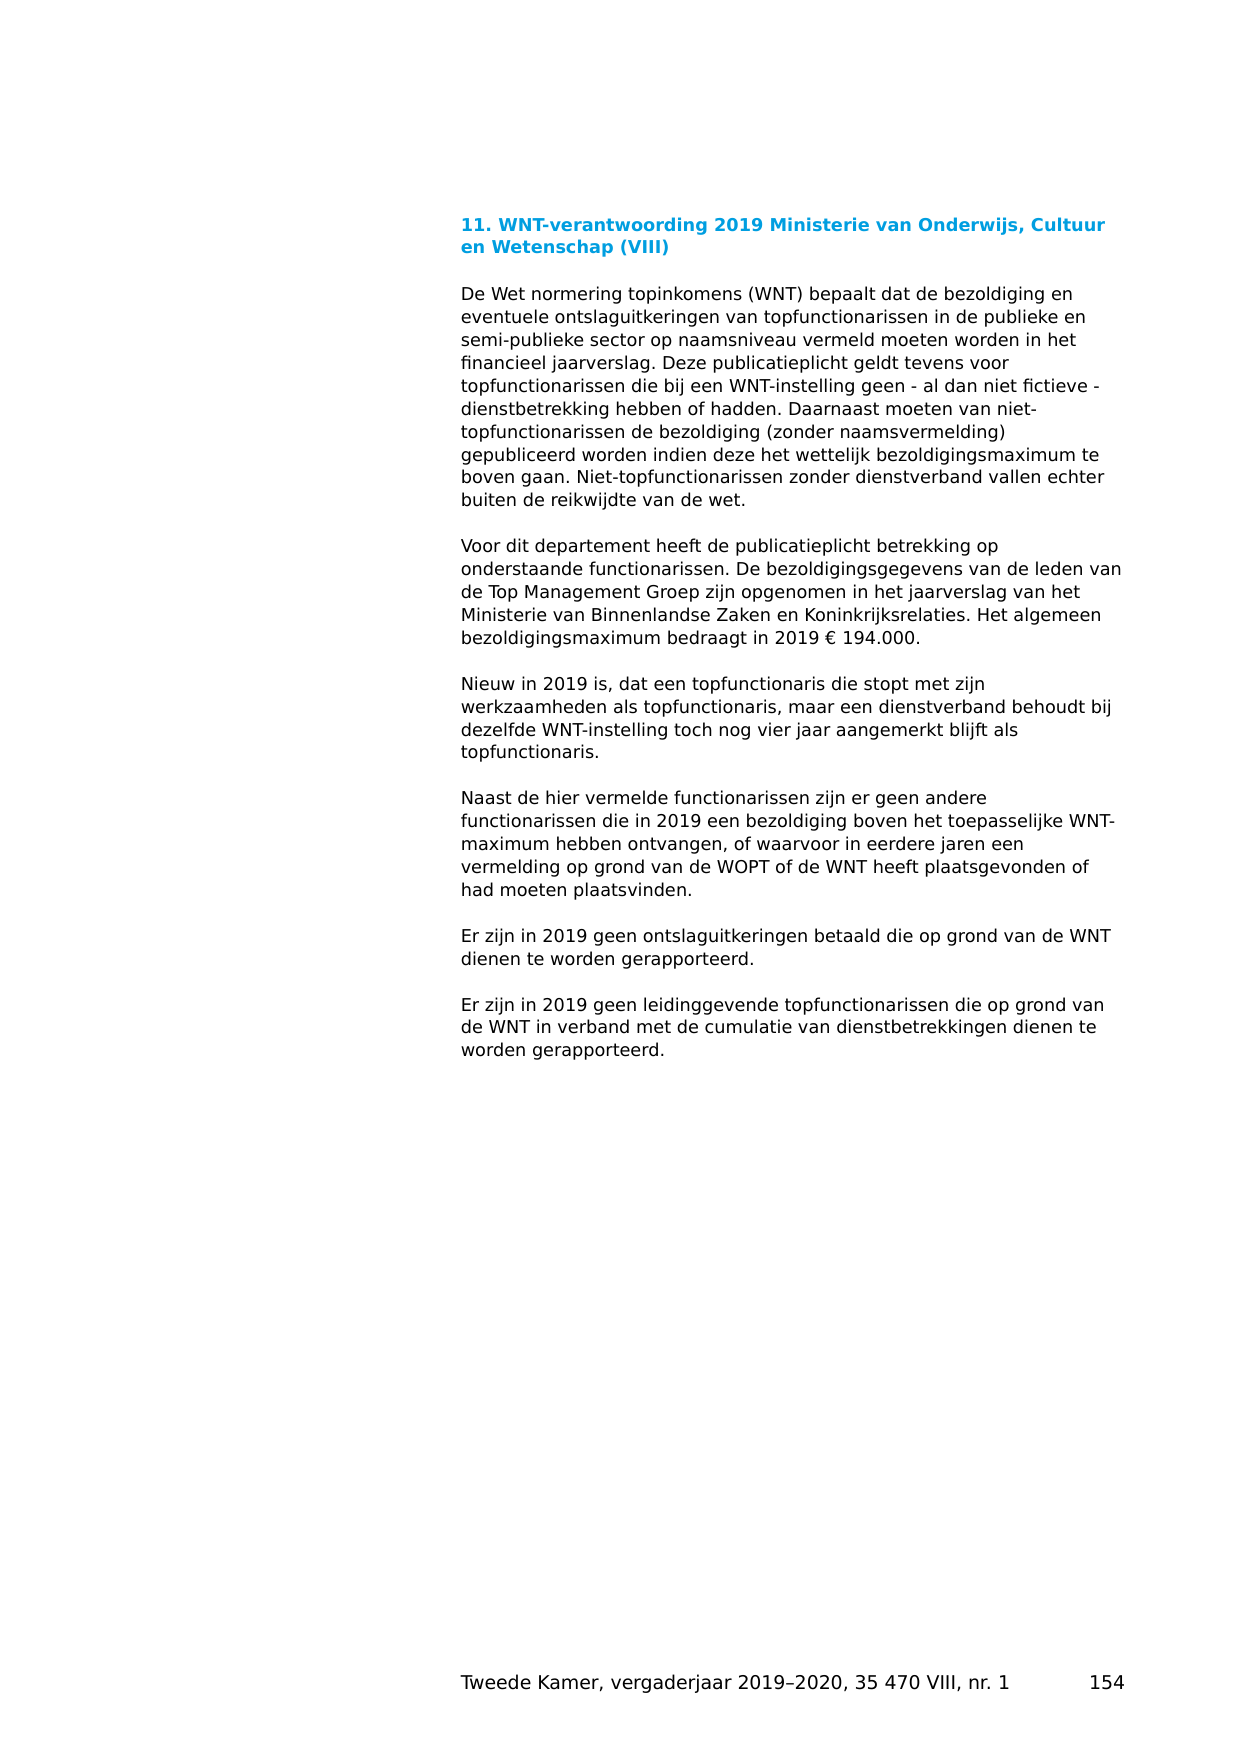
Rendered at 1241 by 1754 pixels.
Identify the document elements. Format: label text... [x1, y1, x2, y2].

text De Wet normering topinkomens (WNT) bepaalt dat de bezoldiging en eventuele ontslaguitkeringen van topfunctionarissen in de publieke en semi-publieke sector op naamsniveau vermeld moeten worden in het financieel jaarverslag. Deze publicatieplicht geldt tevens voor topfunctionarissen die bij een WNT-instelling geen - al dan niet fictieve - dienstbetrekking hebben of hadden. Daarnaast moeten van niet-topfunctionarissen de bezoldiging (zonder naamsvermelding) gepubliceerd worden indien deze het wettelijk bezoldigingsmaximum te boven gaan. Niet-topfunctionarissen zonder dienstverband vallen echter buiten de reikwijdte van de wet. [461, 282, 1125, 511]
text Er zijn in 2019 geen leidinggevende topfunctionarissen die op grond van de WNT in verband met de cumulatie van dienstbetrekkingen dienen te worden gerapporteerd. [461, 993, 1125, 1061]
text Er zijn in 2019 geen ontslaguitkeringen betaald die op grond van de WNT dienen te worden gerapporteerd. [461, 924, 1125, 970]
text Voor dit departement heeft de publicatieplicht betrekking op onderstaande functionarissen. De bezoldigingsgegevens van de leden van de Top Management Groep zijn opgenomen in het jaarverslag van het Ministerie van Binnenlandse Zaken en Koninkrijksrelaties. Het algemeen bezoldigings­maximum bedraagt in 2019 € 194.000. [461, 534, 1125, 649]
title 11. WNT-verantwoording 2019 Ministerie van Onderwijs, Cultuur en Wetenschap (VIII) [461, 213, 1125, 258]
text Nieuw in 2019 is, dat een topfunctionaris die stopt met zijn werkzaamheden als topfunctionaris, maar een dienstverband behoudt bij dezelfde WNT-instelling toch nog vier jaar aangemerkt blijft als topfunctionaris. [461, 672, 1125, 763]
text Naast de hier vermelde functionarissen zijn er geen andere functionarissen die in 2019 een bezoldiging boven het toepasselijke WNT-maximum hebben ontvangen, of waarvoor in eerdere jaren een vermelding op grond van de WOPT of de WNT heeft plaatsgevonden of had moeten plaatsvinden. [461, 786, 1125, 901]
